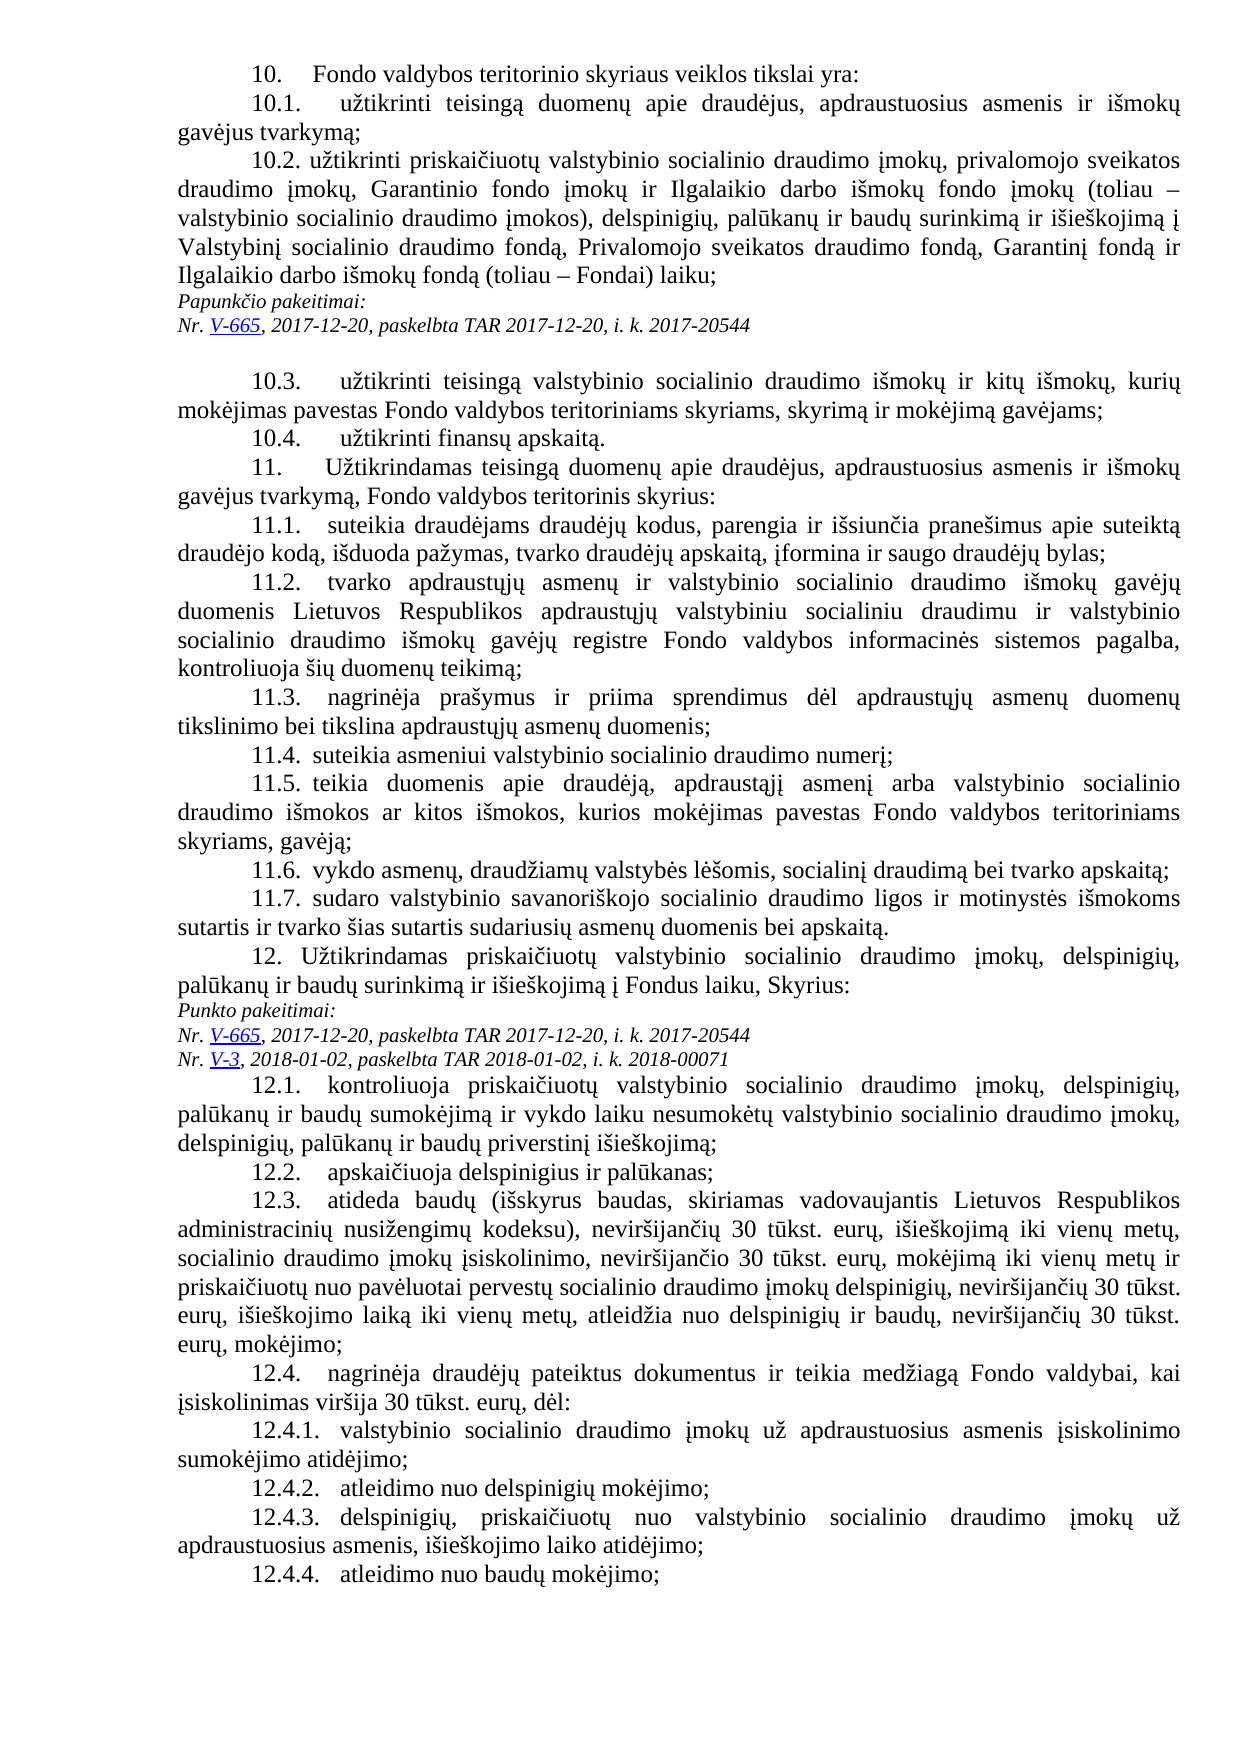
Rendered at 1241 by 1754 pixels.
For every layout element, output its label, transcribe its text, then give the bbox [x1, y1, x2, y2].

text 10.3. užtikrinti teisingą valstybinio socialinio draudimo išmokų ir kitų išmokų, kurių mokėjimas pavestas Fondo valdybos teritoriniams skyriams, skyrimą ir mokėjimą gavėjams; [177, 366, 1181, 423]
text 12.4.3. delspinigių, priskaičiuotų nuo valstybinio socialinio draudimo įmokų už apdraustuosius asmenis, išieškojimo laiko atidėjimo; [177, 1502, 1181, 1559]
text 12.2. apskaičiuoja delspinigius ir palūkanas; [177, 1157, 1181, 1186]
text 12.4.1. valstybinio socialinio draudimo įmokų už apdraustuosius asmenis įsiskolinimo sumokėjimo atidėjimo; [177, 1416, 1181, 1473]
text 10.1. užtikrinti teisingą duomenų apie draudėjus, apdraustuosius asmenis ir išmokų gavėjus tvarkymą; [177, 88, 1181, 145]
text Nr. V-3, 2018-01-02, paskelbta TAR 2018-01-02, i. k. 2018-00071 [177, 1047, 1181, 1071]
text 11.7. sudaro valstybinio savanoriškojo socialinio draudimo ligos ir motinystės išmokoms sutartis ir tvarko šias sutartis sudariusių asmenų duomenis bei apskaitą. [177, 883, 1181, 941]
text 11.4. suteikia asmeniui valstybinio socialinio draudimo numerį; [177, 740, 1181, 768]
text Nr. V-665, 2017-12-20, paskelbta TAR 2017-12-20, i. k. 2017-20544 [177, 313, 1181, 337]
text 11.1. suteikia draudėjams draudėjų kodus, parengia ir išsiunčia pranešimus apie suteiktą draudėjo kodą, išduoda pažymas, tvarko draudėjų apskaitą, įformina ir saugo draudėjų bylas; [177, 510, 1181, 567]
text Nr. V-665, 2017-12-20, paskelbta TAR 2017-12-20, i. k. 2017-20544 [177, 1022, 1181, 1047]
text Papunkčio pakeitimai: [177, 289, 1181, 313]
text 11.6. vykdo asmenų, draudžiamų valstybės lėšomis, socialinį draudimą bei tvarko apskaitą; [177, 855, 1181, 883]
text 11. Užtikrindamas teisingą duomenų apie draudėjus, apdraustuosius asmenis ir išmokų gavėjus tvarkymą, Fondo valdybos teritorinis skyrius: [177, 452, 1181, 510]
text 12. Užtikrindamas priskaičiuotų valstybinio socialinio draudimo įmokų, delspinigių, palūkanų ir baudų surinkimą ir išieškojimą į Fondus laiku, Skyrius: [177, 941, 1181, 998]
text Punkto pakeitimai: [177, 998, 1181, 1022]
text 11.3. nagrinėja prašymus ir priima sprendimus dėl apdraustųjų asmenų duomenų tikslinimo bei tikslina apdraustųjų asmenų duomenis; [177, 682, 1181, 740]
text 12.4.4. atleidimo nuo baudų mokėjimo; [177, 1559, 1181, 1588]
text 10. Fondo valdybos teritorinio skyriaus veiklos tikslai yra: [177, 59, 1181, 88]
text 11.5. teikia duomenis apie draudėją, apdraustąjį asmenį arba valstybinio socialinio draudimo išmokos ar kitos išmokos, kurios mokėjimas pavestas Fondo valdybos teritoriniams skyriams, gavėją; [177, 768, 1181, 855]
text 12.4.2. atleidimo nuo delspinigių mokėjimo; [177, 1473, 1181, 1502]
text 12.4. nagrinėja draudėjų pateiktus dokumentus ir teikia medžiagą Fondo valdybai, kai įsiskolinimas viršija 30 tūkst. eurų, dėl: [177, 1358, 1181, 1416]
text 12.1. kontroliuoja priskaičiuotų valstybinio socialinio draudimo įmokų, delspinigių, palūkanų ir baudų sumokėjimą ir vykdo laiku nesumokėtų valstybinio socialinio draudimo įmokų, delspinigių, palūkanų ir baudų priverstinį išieškojimą; [177, 1071, 1181, 1157]
text 12.3. atideda baudų (išskyrus baudas, skiriamas vadovaujantis Lietuvos Respublikos administracinių nusižengimų kodeksu), neviršijančių 30 tūkst. eurų, išieškojimą iki vienų metų, socialinio draudimo įmokų įsiskolinimo, neviršijančio 30 tūkst. eurų, mokėjimą iki vienų metų ir priskaičiuotų nuo pavėluotai pervestų socialinio draudimo įmokų delspinigių, neviršijančių 30 tūkst. eurų, išieškojimo laiką iki vienų metų, atleidžia nuo delspinigių ir baudų, neviršijančių 30 tūkst. eurų, mokėjimo; [177, 1186, 1181, 1358]
text 10.2. užtikrinti priskaičiuotų valstybinio socialinio draudimo įmokų, privalomojo sveikatos draudimo įmokų, Garantinio fondo įmokų ir Ilgalaikio darbo išmokų fondo įmokų (toliau – valstybinio socialinio draudimo įmokos), delspinigių, palūkanų ir baudų surinkimą ir išieškojimą į Valstybinį socialinio draudimo fondą, Privalomojo sveikatos draudimo fondą, Garantinį fondą ir Ilgalaikio darbo išmokų fondą (toliau – Fondai) laiku; [177, 145, 1181, 289]
text 10.4. užtikrinti finansų apskaitą. [177, 423, 1181, 452]
text 11.2. tvarko apdraustųjų asmenų ir valstybinio socialinio draudimo išmokų gavėjų duomenis Lietuvos Respublikos apdraustųjų valstybiniu socialiniu draudimu ir valstybinio socialinio draudimo išmokų gavėjų registre Fondo valdybos informacinės sistemos pagalba, kontroliuoja šių duomenų teikimą; [177, 567, 1181, 682]
